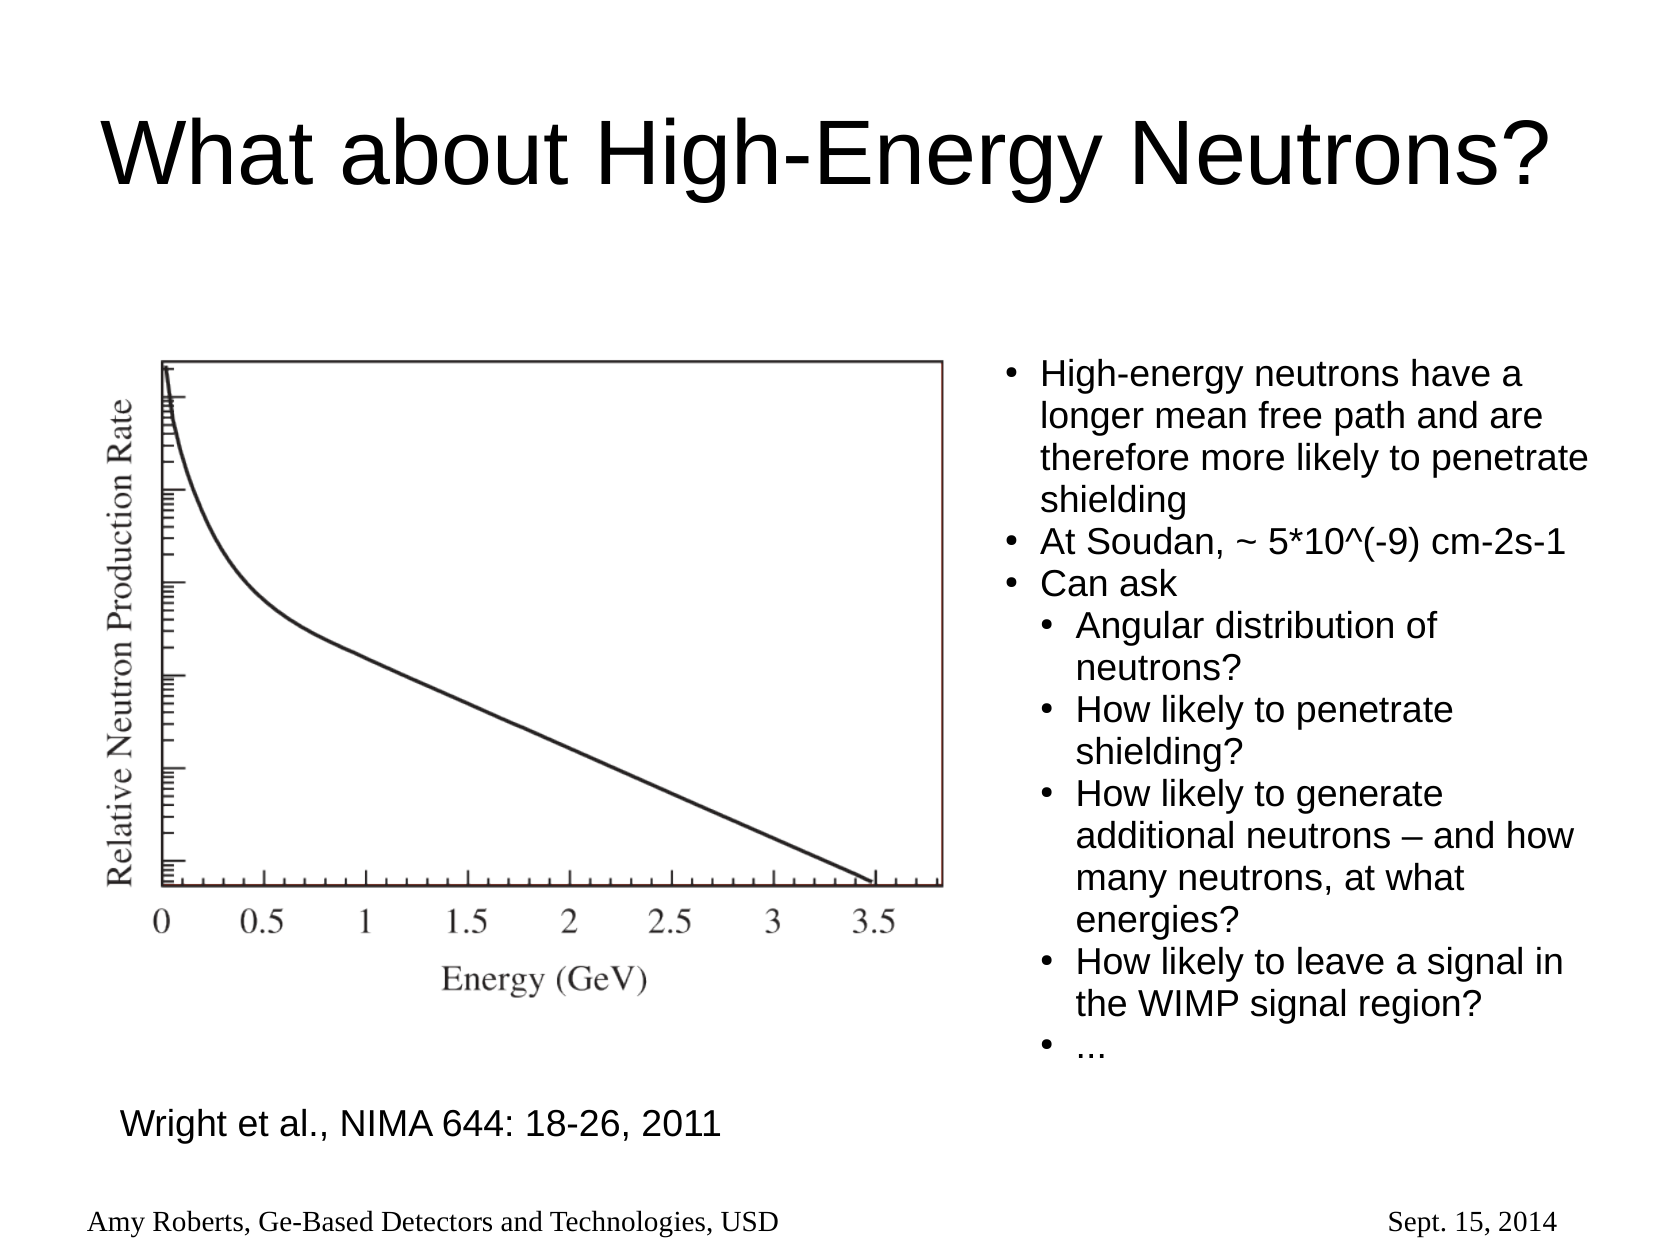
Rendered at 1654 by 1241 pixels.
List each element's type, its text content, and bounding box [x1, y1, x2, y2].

picture [81, 340, 975, 1010]
title What about High-Energy Neutrons? [82, 49, 1571, 257]
text_box High-energy neutrons have a longer mean free path and are therefore more likely to penetrate shielding At Soudan, ~ 5*10^(-9) cm-2s-1 Can ask Angular distribution of neutrons? How likely to penetrate shielding? How likely to generate additional neutrons – and how many neutrons, at what energies? How likely to leave a signal in the WIMP signal region? ... [990, 345, 1621, 1075]
text_box Wright et al., NIMA 644: 18-26, 2011 [105, 1095, 1021, 1152]
